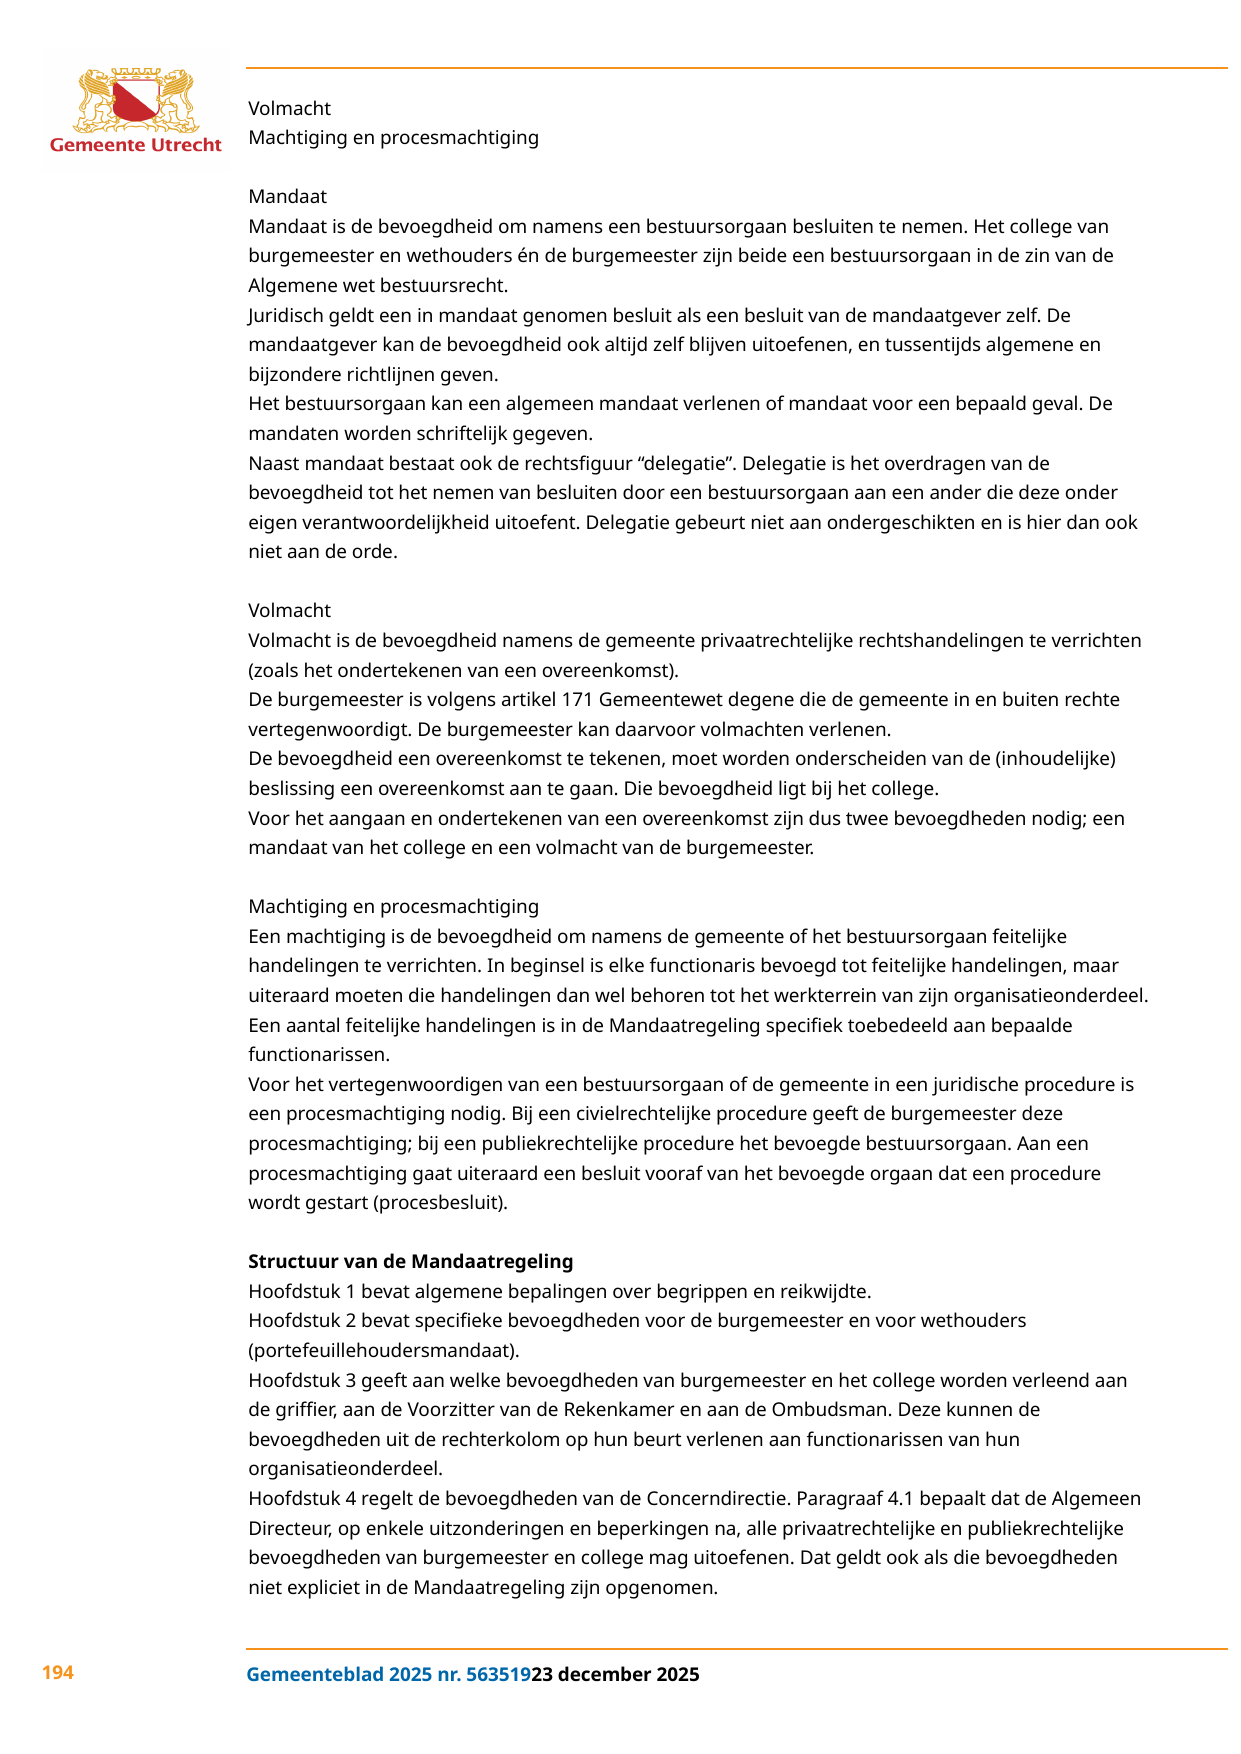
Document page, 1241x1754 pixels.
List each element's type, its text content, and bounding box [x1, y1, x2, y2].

text De burgemeester is volgens artikel 171 Gemeentewet degene die de gemeente in en buiten rechte vertegenwoordigt. De burgemeester kan daarvoor volmachten verlenen. [248, 686, 1152, 742]
text Een machtiging is de bevoegdheid om namens de gemeente of het bestuursorgaan feitelijke handelingen te verrichten. In beginsel is elke functionaris bevoegd tot feitelijke handelingen, maar uiteraard moeten die handelingen dan wel behoren tot het werkterrein van zijn organisatieonderdeel. Een aantal feitelijke handelingen is in de Mandaatregeling specifiek toebedeeld aan bepaalde functionarissen. [248, 923, 1152, 1067]
text De bevoegdheid een overeenkomst te tekenen, moet worden onderscheiden van de (inhoudelijke) beslissing een overeenkomst aan te gaan. Die bevoegdheid ligt bij het college. [248, 746, 1152, 801]
text Mandaat [248, 183, 1152, 209]
text Volmacht [248, 95, 1152, 121]
text Machtiging en procesmachtiging [248, 124, 1152, 150]
text Volmacht is de bevoegdheid namens de gemeente privaatrechtelijke rechtshandelingen te verrichten (zoals het ondertekenen van een overeenkomst). [248, 627, 1152, 683]
picture [41, 47, 231, 172]
text Naast mandaat bestaat ook de rechtsfiguur “delegatie”. Delegatie is het overdragen van de bevoegdheid tot het nemen van besluiten door een bestuursorgaan aan een ander die deze onder eigen verantwoordelijkheid uitoefent. Delegatie gebeurt niet aan ondergeschikten en is hier dan ook niet aan de orde. [248, 450, 1152, 564]
text Volmacht [248, 598, 1152, 623]
text Hoofdstuk 3 geeft aan welke bevoegdheden van burgemeester en het college worden verleend aan de griffier, aan de Voorzitter van de Rekenkamer en aan de Ombudsman. Deze kunnen de bevoegdheden uit de rechterkolom op hun beurt verlenen aan functionarissen van hun organisatieonderdeel. [248, 1367, 1152, 1481]
text Hoofdstuk 4 regelt de bevoegdheden van de Concerndirectie. Paragraaf 4.1 bepaalt dat de Algemeen Directeur, op enkele uitzonderingen en beperkingen na, alle privaatrechtelijke en publiekrechtelijke bevoegdheden van burgemeester en college mag uitoefenen. Dat geldt ook als die bevoegdheden niet expliciet in de Mandaatregeling zijn opgenomen. [248, 1485, 1152, 1600]
text Het bestuursorgaan kan een algemeen mandaat verlenen of mandaat voor een bepaald geval. De mandaten worden schriftelijk gegeven. [248, 391, 1152, 446]
text Voor het aangaan en ondertekenen van een overeenkomst zijn dus twee bevoegdheden nodig; een mandaat van het college en een volmacht van de burgemeester. [248, 805, 1152, 860]
text Juridisch geldt een in mandaat genomen besluit als een besluit van de mandaatgever zelf. De mandaatgever kan de bevoegdheid ook altijd zelf blijven uitoefenen, en tussentijds algemene en bijzondere richtlijnen geven. [248, 302, 1152, 387]
text Structuur van de Mandaatregeling [248, 1248, 1152, 1274]
text Hoofdstuk 1 bevat algemene bepalingen over begrippen en reikwijdte. [248, 1278, 1152, 1304]
text Voor het vertegenwoordigen van een bestuursorgaan of de gemeente in een juridische procedure is een procesmachtiging nodig. Bij een civielrechtelijke procedure geeft de burgemeester deze procesmachtiging; bij een publiekrechtelijke procedure het bevoegde bestuursorgaan. Aan een procesmachtiging gaat uiteraard een besluit vooraf van het bevoegde orgaan dat een procedure wordt gestart (procesbesluit). [248, 1071, 1152, 1215]
text Mandaat is de bevoegdheid om namens een bestuursorgaan besluiten te nemen. Het college van burgemeester en wethouders én de burgemeester zijn beide een bestuursorgaan in de zin van de Algemene wet bestuursrecht. [248, 213, 1152, 298]
text Hoofdstuk 2 bevat specifieke bevoegdheden voor de burgemeester en voor wethouders (portefeuillehoudersmandaat). [248, 1308, 1152, 1363]
text Machtiging en procesmachtiging [248, 893, 1152, 919]
